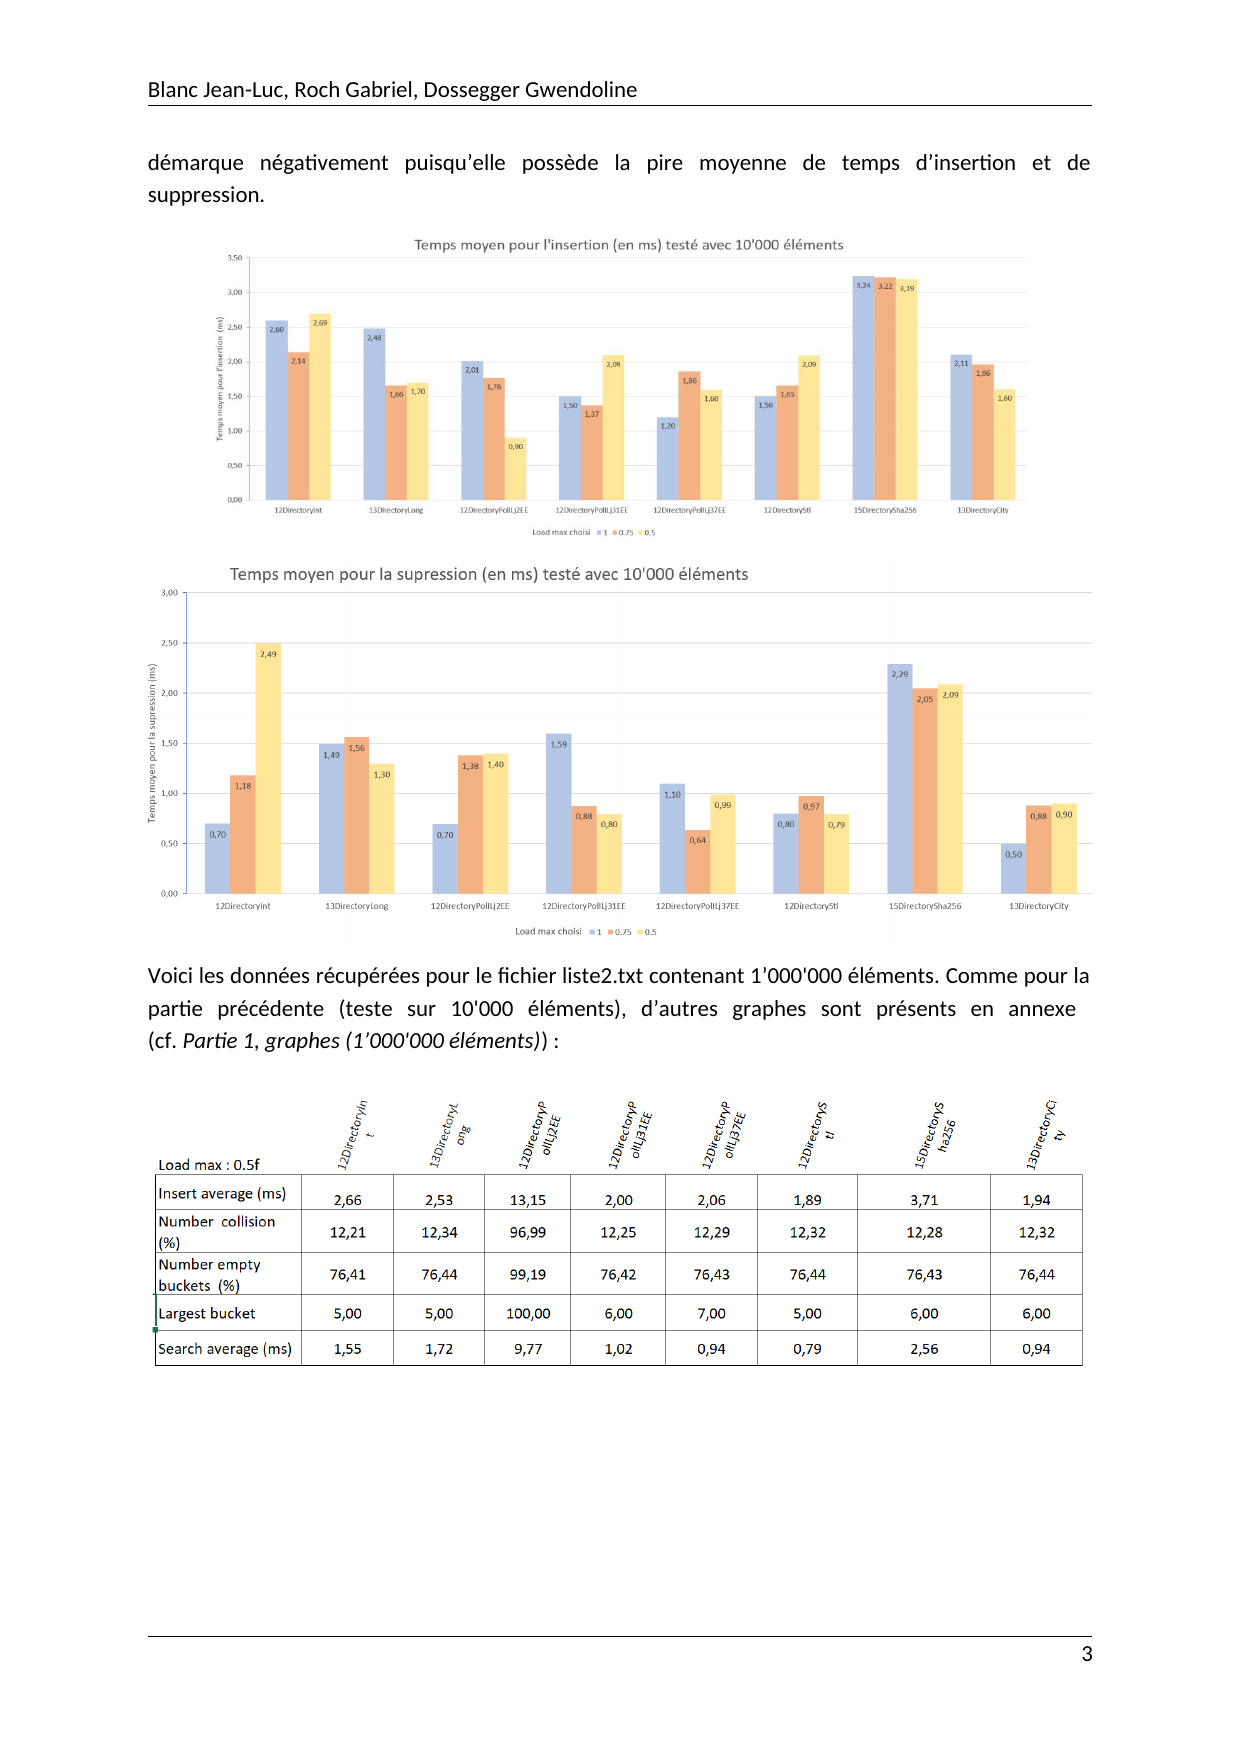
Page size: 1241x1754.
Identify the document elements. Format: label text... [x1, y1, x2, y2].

text Voici les données récupérées pour le fichier liste2.txt contenant 1’000'000 éléments. Comme pour la partie précédente (teste sur 10'000 éléments), d’autres graphes sont présents en annexe (cf. Partie 1, graphes (1’000'000 éléments)) : [148, 961, 1092, 1054]
text démarque négativement puisqu’elle possède la pire moyenne de temps d’insertion et de suppression. [148, 148, 1092, 208]
